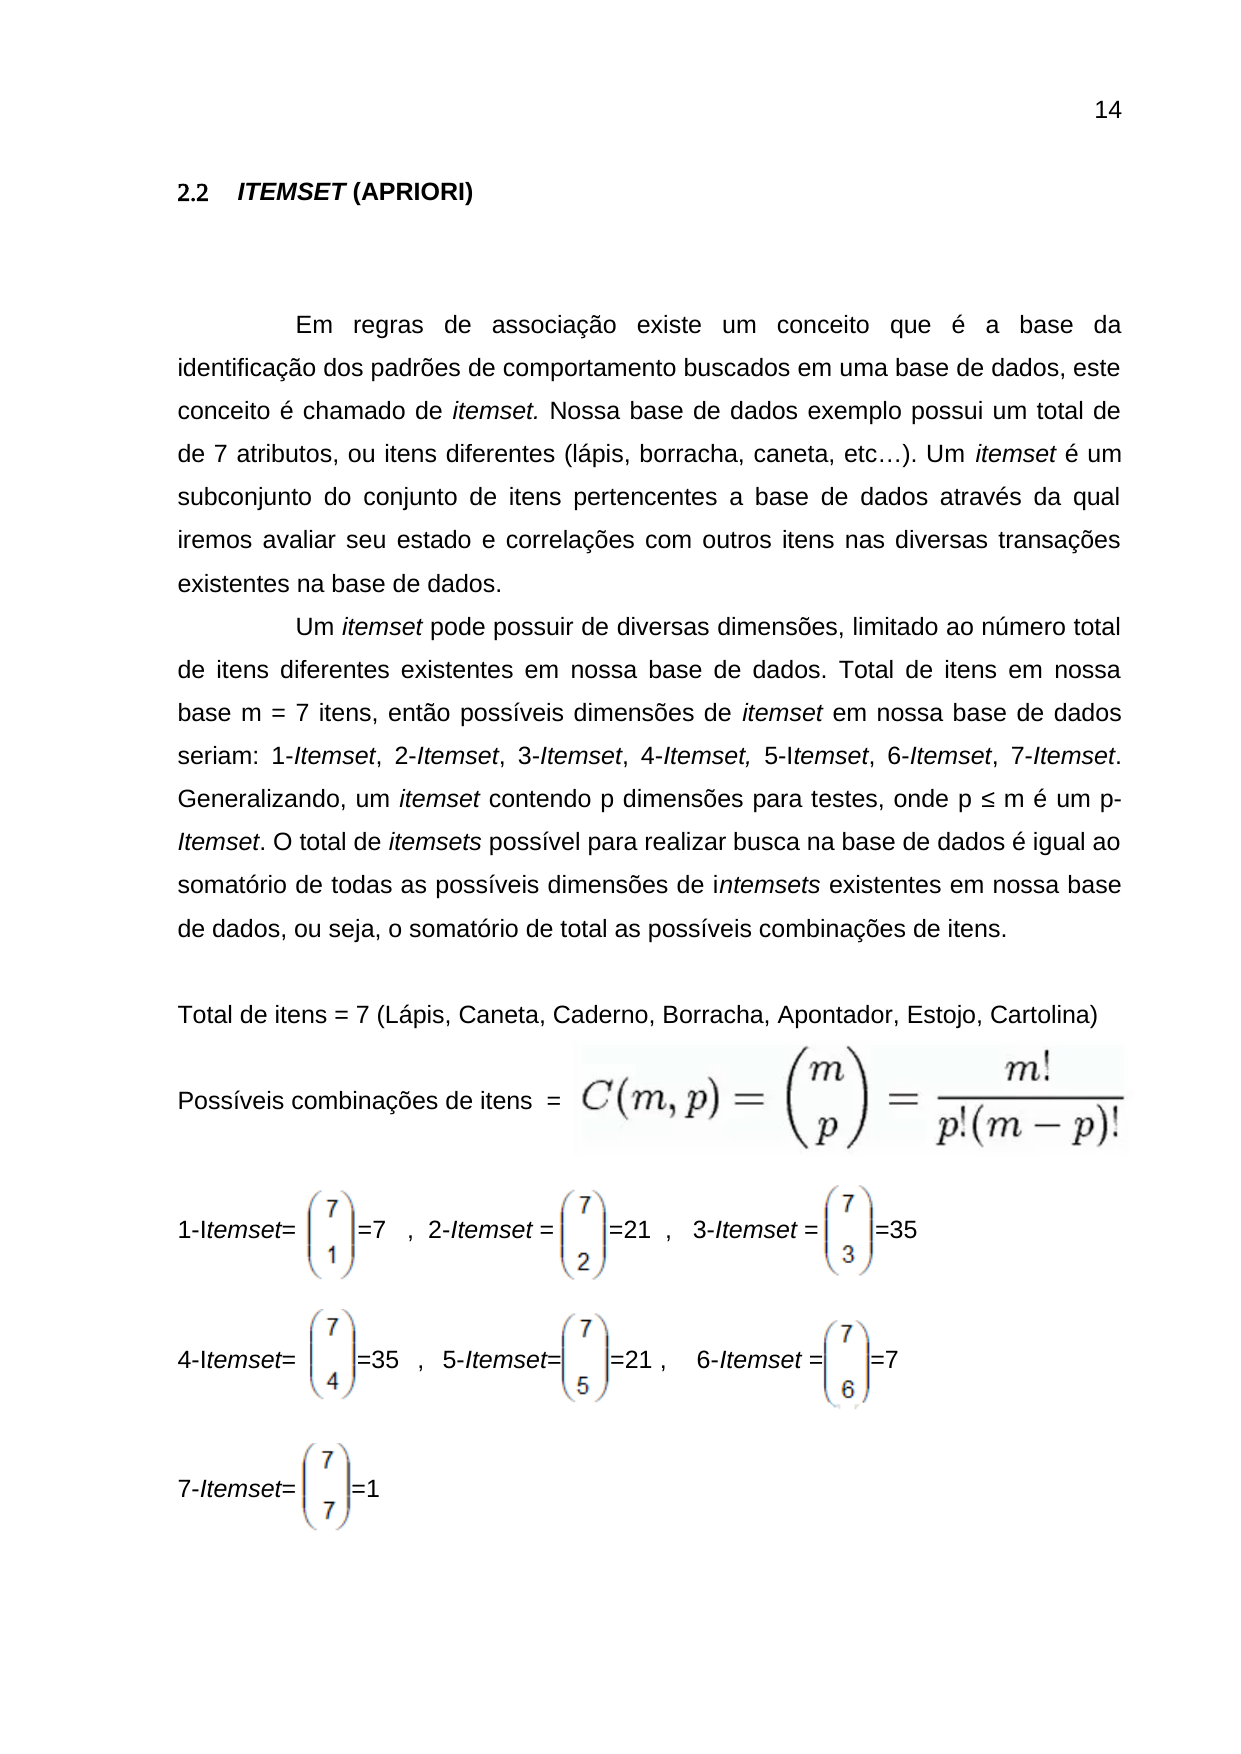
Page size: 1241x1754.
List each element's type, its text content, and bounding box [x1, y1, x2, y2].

picture [301, 1186, 358, 1284]
picture [818, 1184, 876, 1282]
text =7 [871, 1345, 1122, 1374]
text Possíveis combinações de itens = [177, 1086, 563, 1115]
text =21 , 3-Itemset = [609, 1216, 818, 1244]
text =35 , 5-Itemset= [357, 1345, 561, 1374]
picture [299, 1443, 352, 1532]
picture [309, 1309, 357, 1404]
picture [823, 1319, 871, 1414]
text 4-Itemset= [177, 1345, 309, 1374]
text =1 [352, 1474, 1122, 1503]
text =7 , 2-Itemset = [358, 1216, 554, 1244]
picture [554, 1184, 609, 1283]
text 1-Itemset= [177, 1216, 301, 1244]
text Total de itens = 7 (Lápis, Caneta, Caderno, Borracha, Apontador, Estojo, Cartolina) [177, 1000, 1122, 1029]
text Um itemset pode possuir de diversas dimensões, limitado ao número total de itens diferentes existentes em nossa base de dados. Total de itens em nossa base m = 7 itens, então possíveis dimensões de itemset em nossa base de dados seriam: 1-Itemset, 2-Itemset, 3-Itemset, 4-Itemset, 5-Itemset, 6-Itemset, 7-Itemset. Generalizando, um itemset contendo p dimensões para testes, onde p ≤ m é um p-Itemset. O total de itemsets possível para realizar busca na base de dados é igual ao somatório de todas as possíveis dimensões de intemsets existentes em nossa base de dados, ou seja, o somatório de total as possíveis combinações de itens. [177, 612, 1122, 942]
text 7-Itemset= [177, 1474, 299, 1503]
text =35 [876, 1216, 1122, 1244]
text =21 , 6-Itemset = [610, 1345, 823, 1374]
picture [561, 1310, 610, 1407]
subtitle ITEMSET (APRIORI) [177, 177, 1122, 206]
text Em regras de associação existe um conceito que é a base da identificação dos padrões de comportamento buscados em uma base de dados, este conceito é chamado de itemset. Nossa base de dados exemplo possui um total de de 7 atributos, ou itens diferentes (lápis, borracha, caneta, etc…). Um itemset é um subconjunto do conjunto de itens pertencentes a base de dados através da qual iremos avaliar seu estado e correlações com outros itens nas diversas transações existentes na base de dados. [177, 310, 1122, 597]
picture [563, 1041, 1135, 1158]
